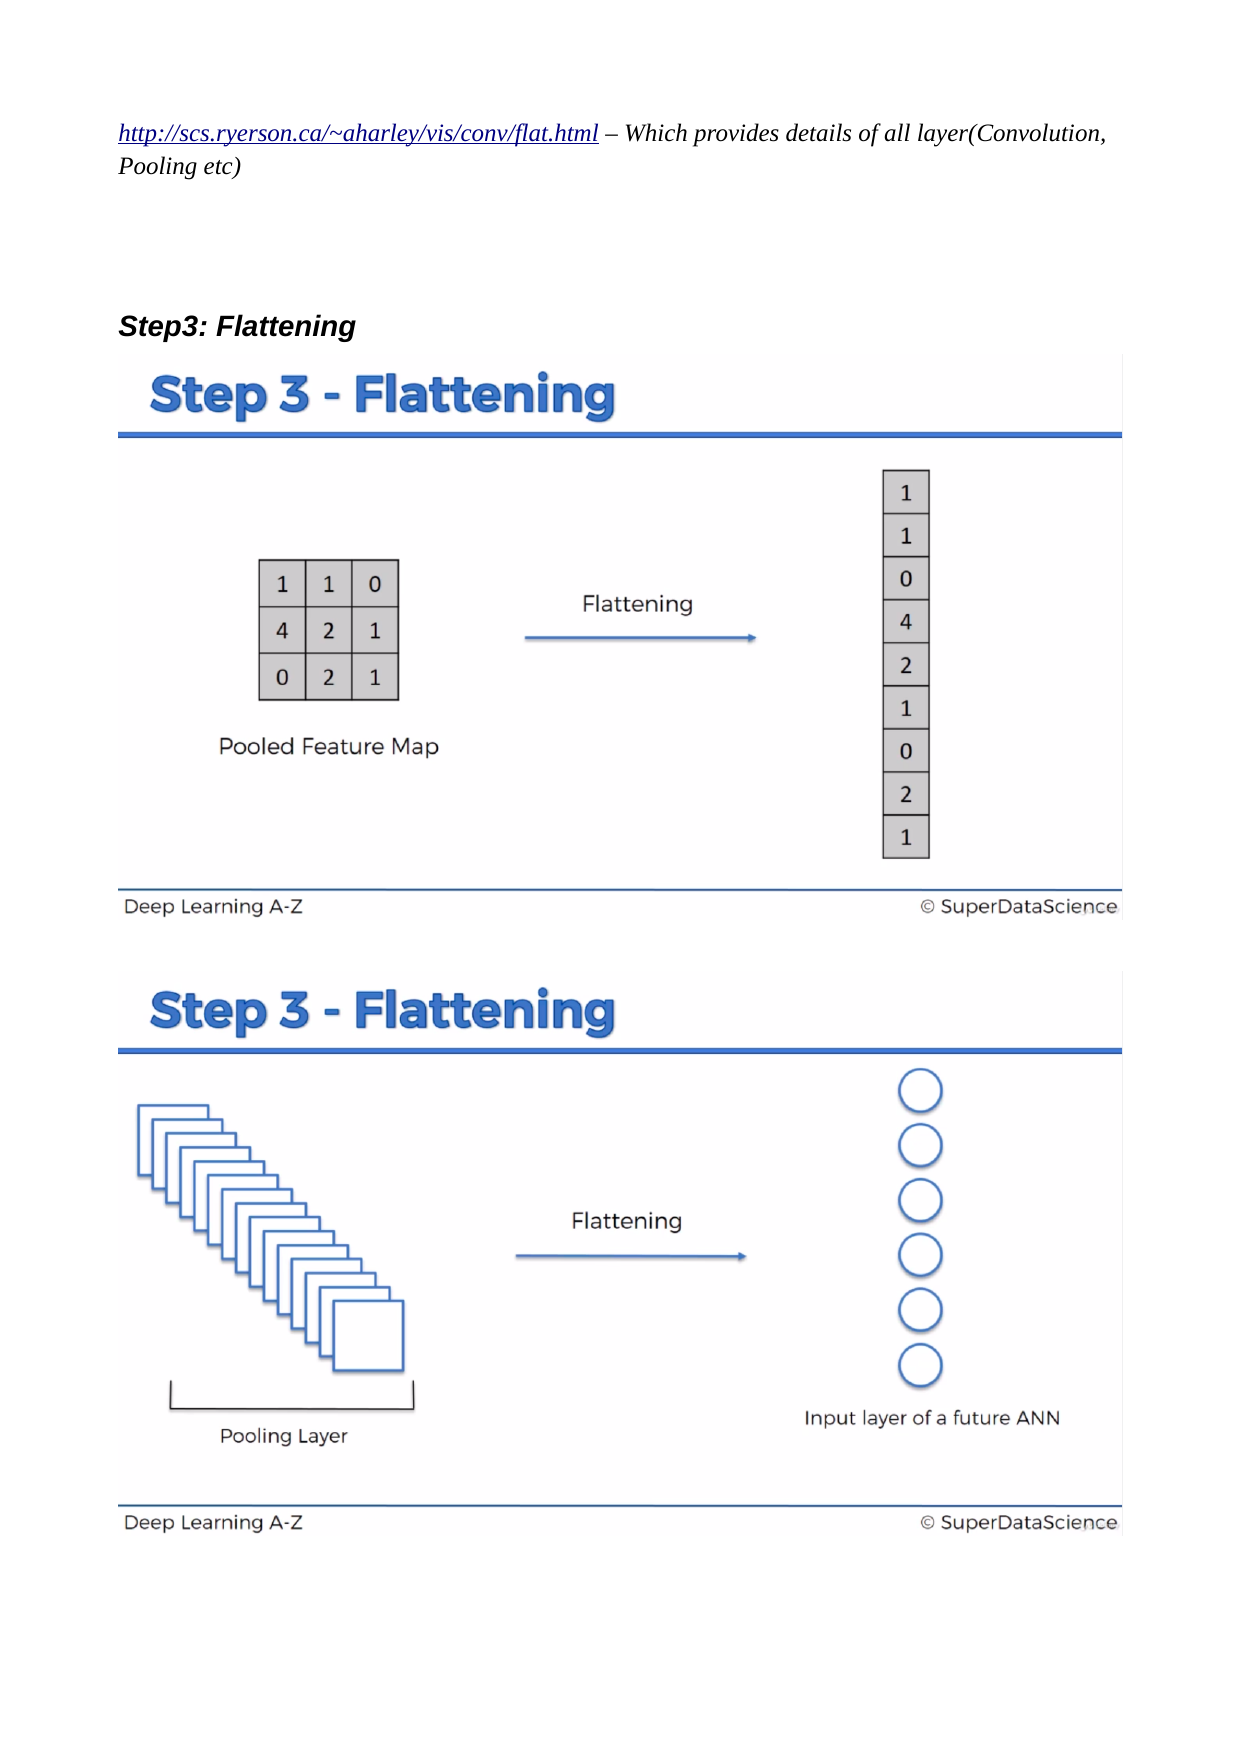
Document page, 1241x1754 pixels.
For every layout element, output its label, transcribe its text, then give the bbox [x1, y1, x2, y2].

picture [118, 354, 1123, 920]
picture [118, 971, 1123, 1536]
text http://scs.ryerson.ca/~aharley/vis/conv/flat.html – Which provides details of all layer(Convolution, Pooling etc) [118, 118, 1122, 180]
subtitle Step3: Flattening [118, 308, 1122, 342]
